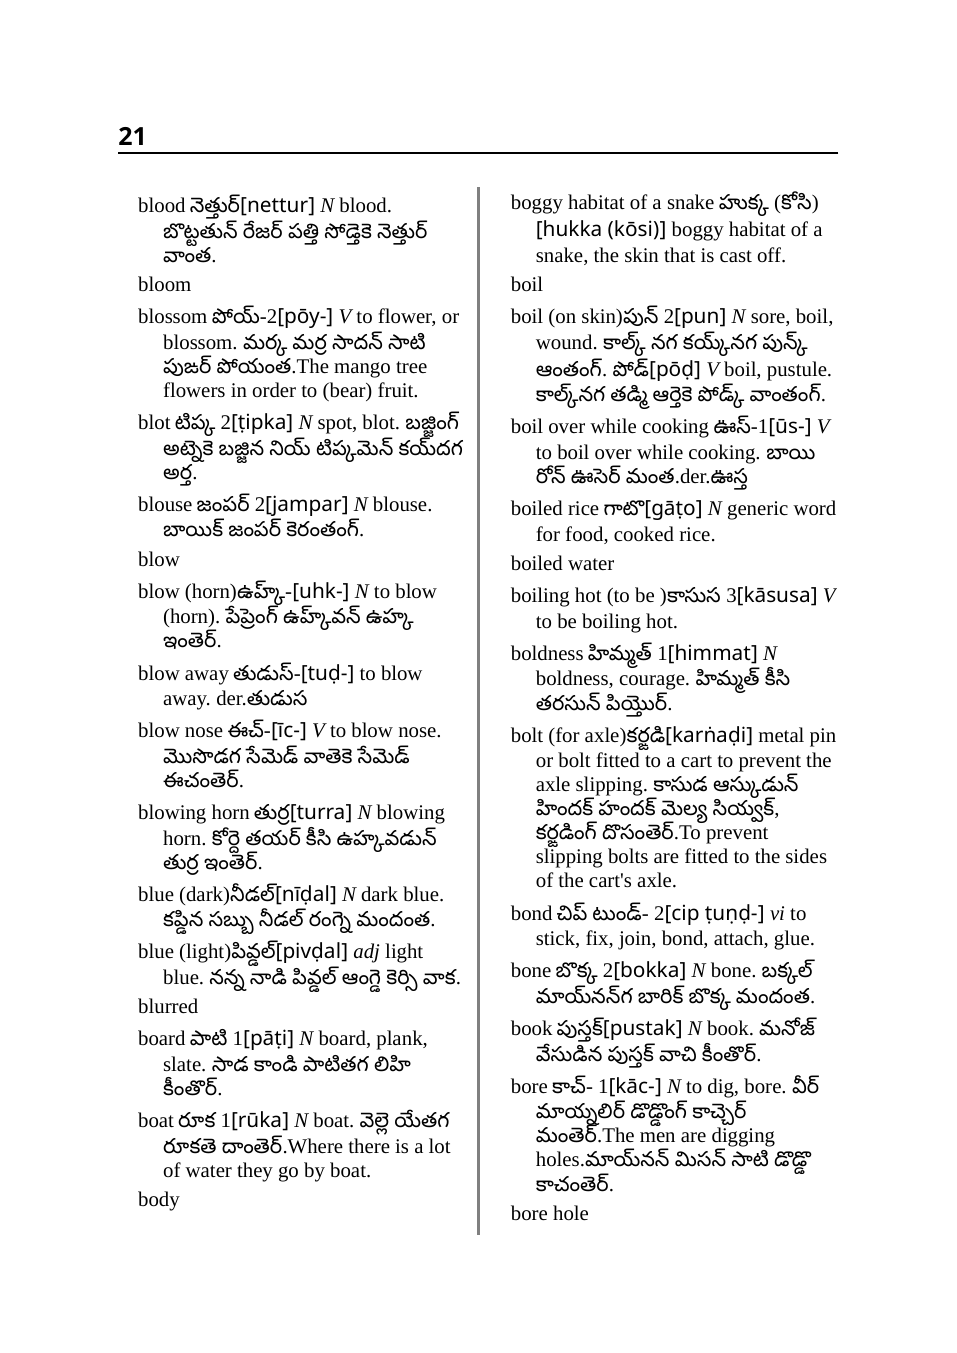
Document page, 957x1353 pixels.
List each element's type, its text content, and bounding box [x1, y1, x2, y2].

text boiled water [492, 548, 837, 577]
text bloodనెత్తుర్[nettur] N blood. బొట్టతున్ రేజర్ పత్తి సోడ్తెకె నెత్తుర్ వాంత. [119, 188, 465, 269]
text blow (horn)ఉహ్క్-[uhk-] N to blow (horn). పేప్రెంగ్ ఉహ్క్‌వన్ ఉహ్క ఇంతెర్. [119, 573, 465, 654]
text bloom [119, 269, 465, 298]
text blossomపోయ్-2[pōy-] V to flower, or blossom. మర్క మర్ర సాదన్ సాటి పుఙర్ పోయంత.The mango tree flowers in order to (bear) fruit. [119, 298, 465, 404]
text bolt (for axle)కర్ఙడి[karṅaḍi] metal pin or bolt fitted to a cart to prevent the axle slipping. కాసుడ ఆస్కుడున్ హిందక్ హందక్ మెల్య సియ్వక్, కర్ఙడింగ్ దొసంతెర్.To prevent slipping bolts are fitted to the sides of the cart's axle. [492, 717, 837, 894]
text bookపుస్తక్[pustak] N book. మనోజ్ వేసుడిన పుస్తక్ వాచి కీంతొర్. [492, 1010, 837, 1068]
text bondచిప్ టుండ్- 2[cip ṭuṇḍ-] vi to stick, fix, join, bond, attach, glue. [492, 894, 837, 952]
text boggy habitat of a snakeహుక్క (కోసి)[hukka (kōsi)] boggy habitat of a snake, the skin that is cast off. [492, 188, 837, 269]
text blowing hornతుర్ర[turra] N blowing horn. కోర్దె తయర్ కీసి ఉహ్కవడున్ తుర్ర ఇంతెర్. [119, 794, 465, 876]
text blow noseఈచ్-[īc-] V to blow nose. మొసొడగ సేమెడ్ వాతెకె సేమెడ్ ఈచంతెర్. [119, 712, 465, 794]
text boil over while cookingఊస్-1[ūs-] V to boil over while cooking. బాయి రోన్ ఊసెర్ మంత.der.ఊస్త [492, 408, 837, 490]
text blouseజంపర్ 2[jampar] N blouse. బాయిక్ జంపర్ కెరంతంగ్. [119, 486, 465, 543]
text boiling hot (to be )కాసుస 3[kāsusa] V to be boiling hot. [492, 577, 837, 635]
text blotటిప్క 2[ṭipka] N spot, blot. బజ్జింగ్ అట్నెకె బజ్జిన నియ్ టిప్కమెన్ కయ్‌దగ అర్త. [119, 404, 465, 486]
text blue (dark)నీడల్[nīḍal] N dark blue. కప్డిన సబ్బు నీడల్ రంగ్నె మందంత. [119, 876, 465, 933]
text bore hole [492, 1198, 837, 1229]
text boil (on skin)పున్ 2[pun] N sore, boil, wound. కాల్క్ నగ కయ్క్‌నగ పున్క్ ఆంతంగ్. పోడ్[pōḍ] V boil, pustule. కాల్క్‌నగ తడ్మి ఆర్తెకె పోడ్క్ వాంతంగ్. [492, 298, 837, 408]
text boreకాచ్- 1[kāc-] N to dig, bore. వీర్ మాయ్నలిర్ డొడ్డొంగ్ కాచ్చెర్ మంతెర్.The men are digging holes.మాయ్‌నన్ మిసన్ సాటి డొడ్డొ కాచంతెర్. [492, 1068, 837, 1198]
text boldnessహిమ్మత్ 1[himmat] N boldness, courage. హిమ్మత్ కీసి తరసున్ పియ్తొర్. [492, 635, 837, 717]
text boneబొక్క 2[bokka] N bone. బక్కల్ మాయ్‌నన్‌గ బారిక్ బొక్క మందంత. [492, 952, 837, 1010]
text blow [119, 543, 465, 573]
text boil [492, 269, 837, 298]
text boiled riceగాటొ[gāṭo] N generic word for food, cooked rice. [492, 490, 837, 548]
text blow awayతుడుస్-[tuḍ-] to blow away. der.తుడుస [119, 654, 465, 712]
text boardపాటి 1[pāṭi] N board, plank, slate. సాడ కాండి పాటితగ లిహి కీంతొర్. [119, 1020, 465, 1102]
text body [119, 1184, 465, 1215]
text boatరూక 1[rūka] N boat. వెల్లె యేతగ రూకతె దాంతెర్.Where there is a lot of water they go by boat. [119, 1102, 465, 1184]
text blurred [119, 991, 465, 1020]
text blue (light)పివ్డల్[pivḍal] adj light blue. నన్న నాడి పివ్డల్ ఆంగ్డె కెర్సి వాక. [119, 933, 465, 991]
